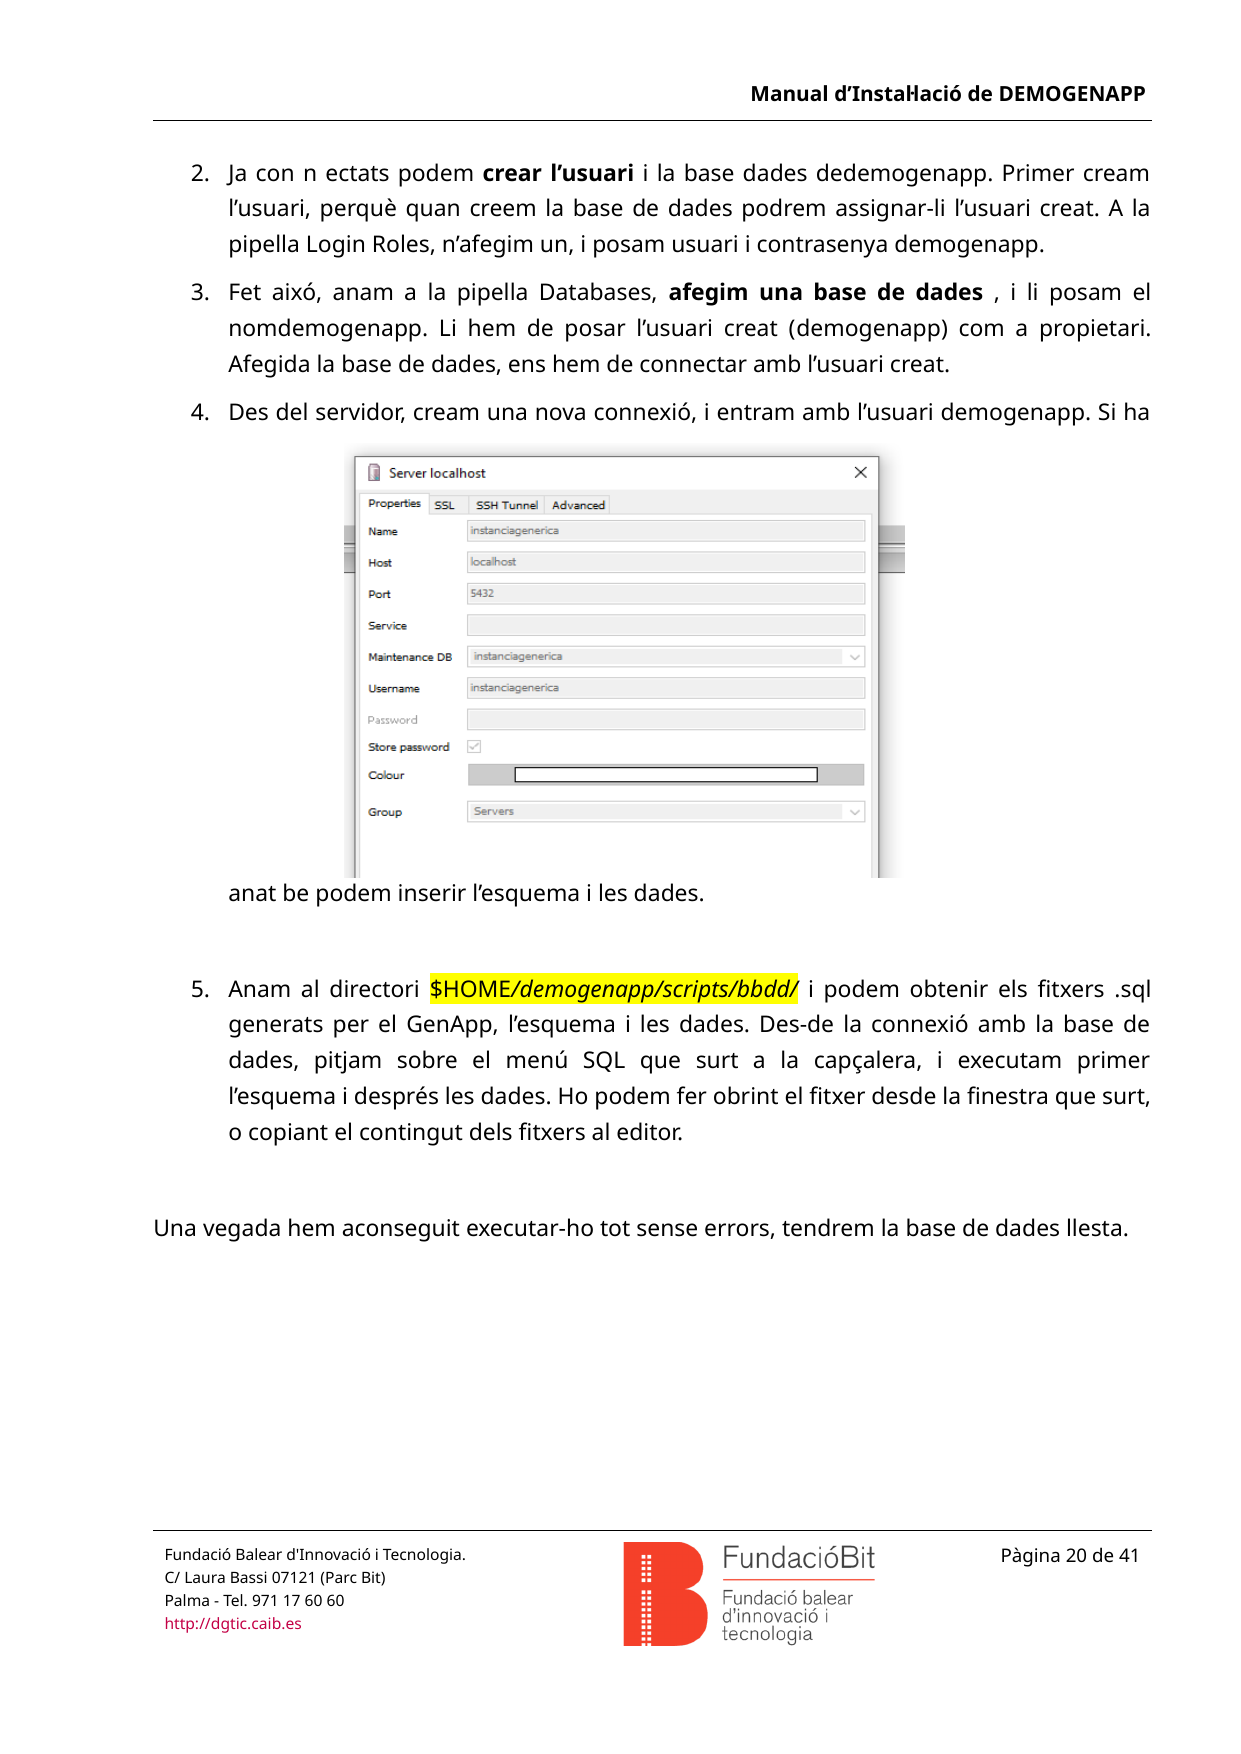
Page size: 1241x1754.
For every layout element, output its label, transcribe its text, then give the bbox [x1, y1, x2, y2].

list Anam al directori $HOME/demogenapp/scripts/bbdd/ i podem obtenir els fitxers .sql generats per el GenApp, l’esquema i les dades. Des-de la connexió amb la base de dades, pitjam sobre el menú SQL que surt a la capçalera, i executam primer l’esquema i després les dades. Ho podem fer obrint el fitxer desde la finestra que surt, o copiant el contingut dels fitxers al editor. [191, 972, 1152, 1147]
picture [344, 443, 905, 878]
picture [623, 1542, 875, 1646]
list Ja con n ectats podem crear l’usuari i la base dades dedemogenapp. Primer cream l’usuari, perquè quan creem la base de dades podrem assignar-li l’usuari creat. A la pipella Login Roles, n’afegim un, i posam usuari i contrasenya demogenapp. [191, 156, 1152, 259]
list Des del servidor, cream una nova connexió, i entram amb l’usuari demogenapp. Si ha anat be podem inserir l’esquema i les dades. [191, 396, 1152, 908]
text Una vegada hem aconseguit executar-ho tot sense errors, tendrem la base de dades llesta. [153, 1212, 1152, 1243]
list Fet aixó, anam a la pipella Databases, afegim una base de dades , i li posam el nomdemogenapp. Li hem de posar l’usuari creat (demogenapp) com a propietari. Afegida la base de dades, ens hem de connectar amb l’usuari creat. [191, 276, 1152, 379]
